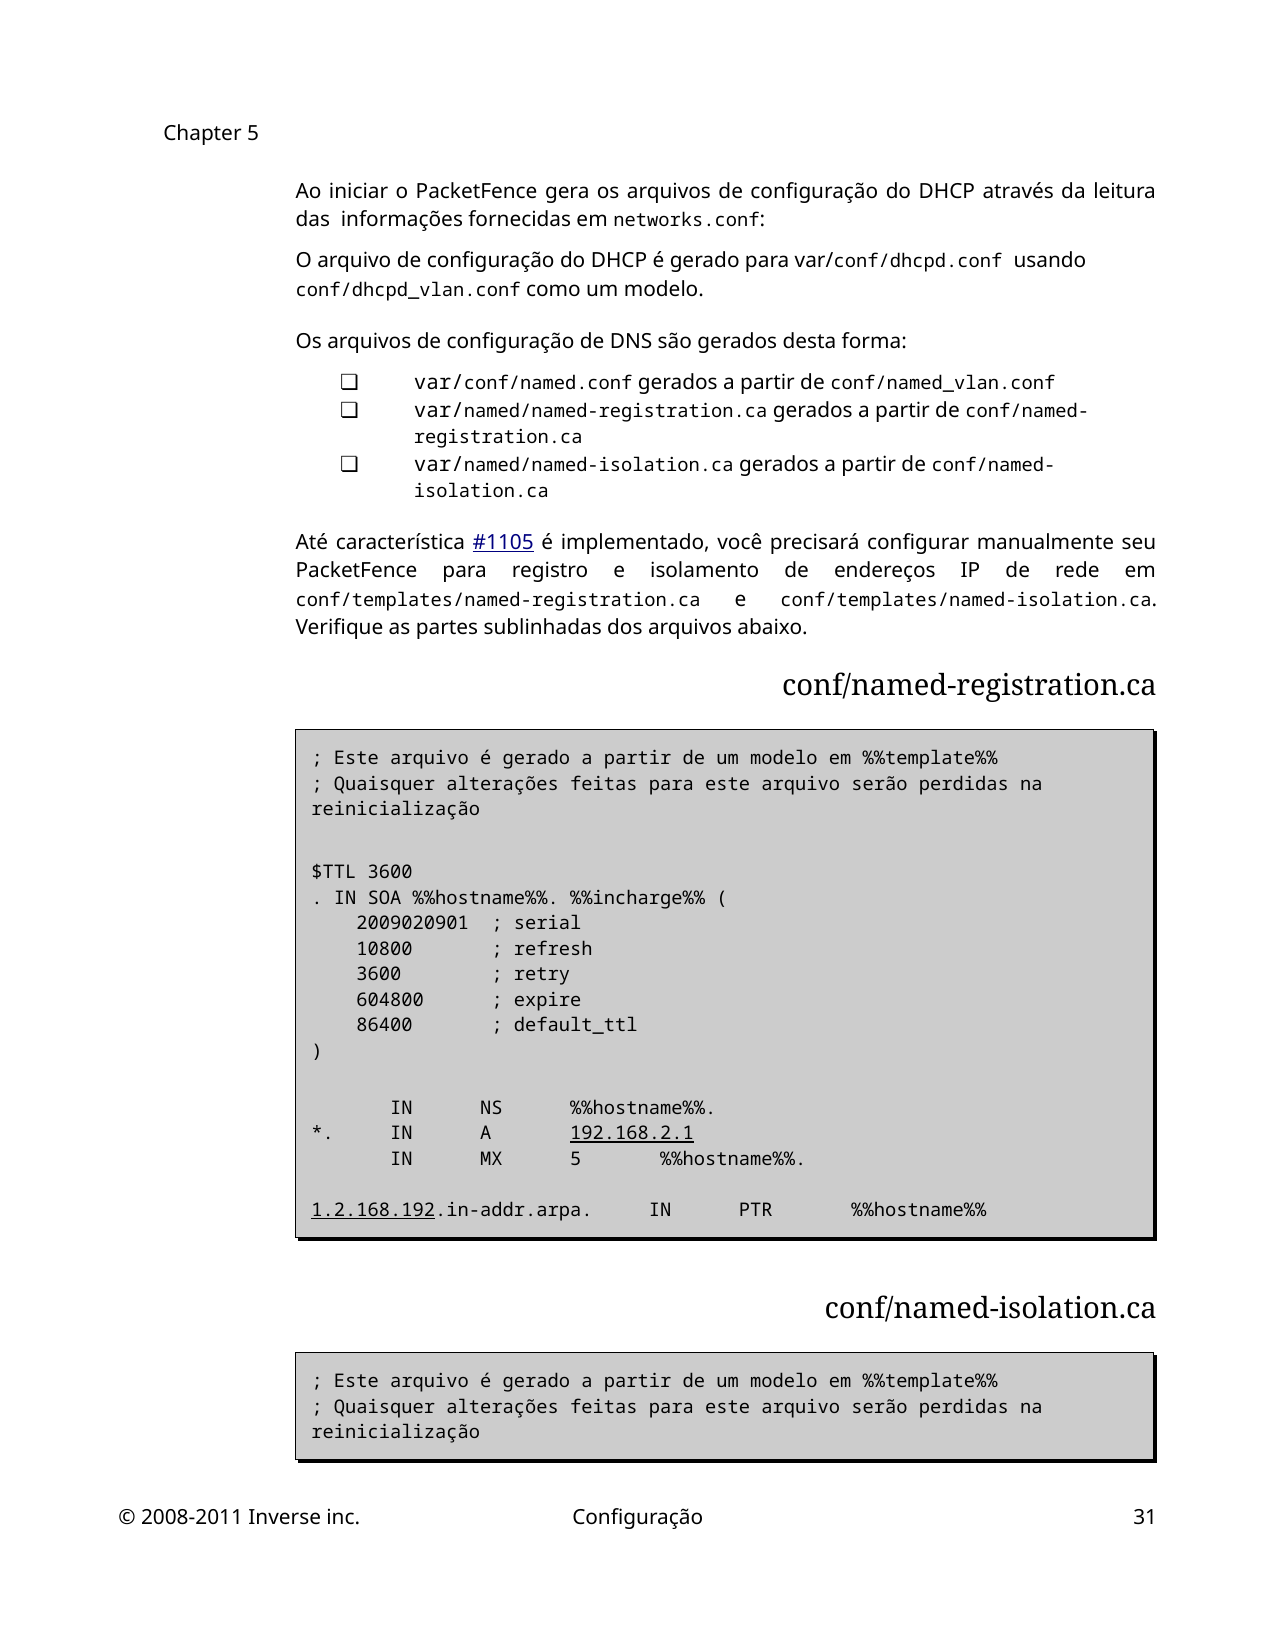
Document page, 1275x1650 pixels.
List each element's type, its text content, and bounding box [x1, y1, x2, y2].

text Até característica #1105 é implementado, você precisará configurar manualmente seu PacketFence para registro e isolamento de endereços IP de rede em conf/templates/named-registration.ca e conf/templates/named-isolation.ca. Verifique as partes sublinhadas dos arquivos abaixo. [295, 527, 1157, 641]
subtitle conf/named-registration.ca [295, 664, 1157, 704]
text O arquivo de configuração do DHCP é gerado para var/conf/dhcpd.conf usando conf/dhcpd_vlan.conf como um modelo. [295, 245, 1157, 302]
subtitle conf/named-isolation.ca [295, 1287, 1157, 1327]
text ❏ var/conf/named.conf gerados a partir de conf/named_vlan.conf ❏ var/named/named-registration.ca gerados a partir de conf/named- registration.ca ❏ var/named/named-isolation.ca gerados a partir de conf/named- isolation.ca [340, 367, 1157, 503]
text ; Este arquivo é gerado a partir de um modelo em %%template%% ; Quaisquer alterações feitas para este arquivo serão perdidas na reinicialização [296, 730, 1153, 811]
text $TTL 3600 . IN SOA %%hostname%%. %%incharge%% ( 2009020901 ; serial 10800 ; refresh 3600 ; retry 604800 ; expire 86400 ; default_ttl ) [296, 843, 1153, 1053]
text Os arquivos de configuração de DNS são gerados desta forma: [295, 326, 1157, 354]
text IN NS %%hostname%%. *. IN A 192.168.2.1 IN MX 5 %%hostname%%. 1.2.168.192.in-addr.arpa. IN PTR %%hostname%% [296, 1053, 1153, 1237]
text ; Este arquivo é gerado a partir de um modelo em %%template%% ; Quaisquer alterações feitas para este arquivo serão perdidas na reinicialização [296, 1353, 1153, 1459]
text Ao iniciar o PacketFence gera os arquivos de configuração do DHCP através da leitura das informações fornecidas em networks.conf: [295, 176, 1157, 233]
